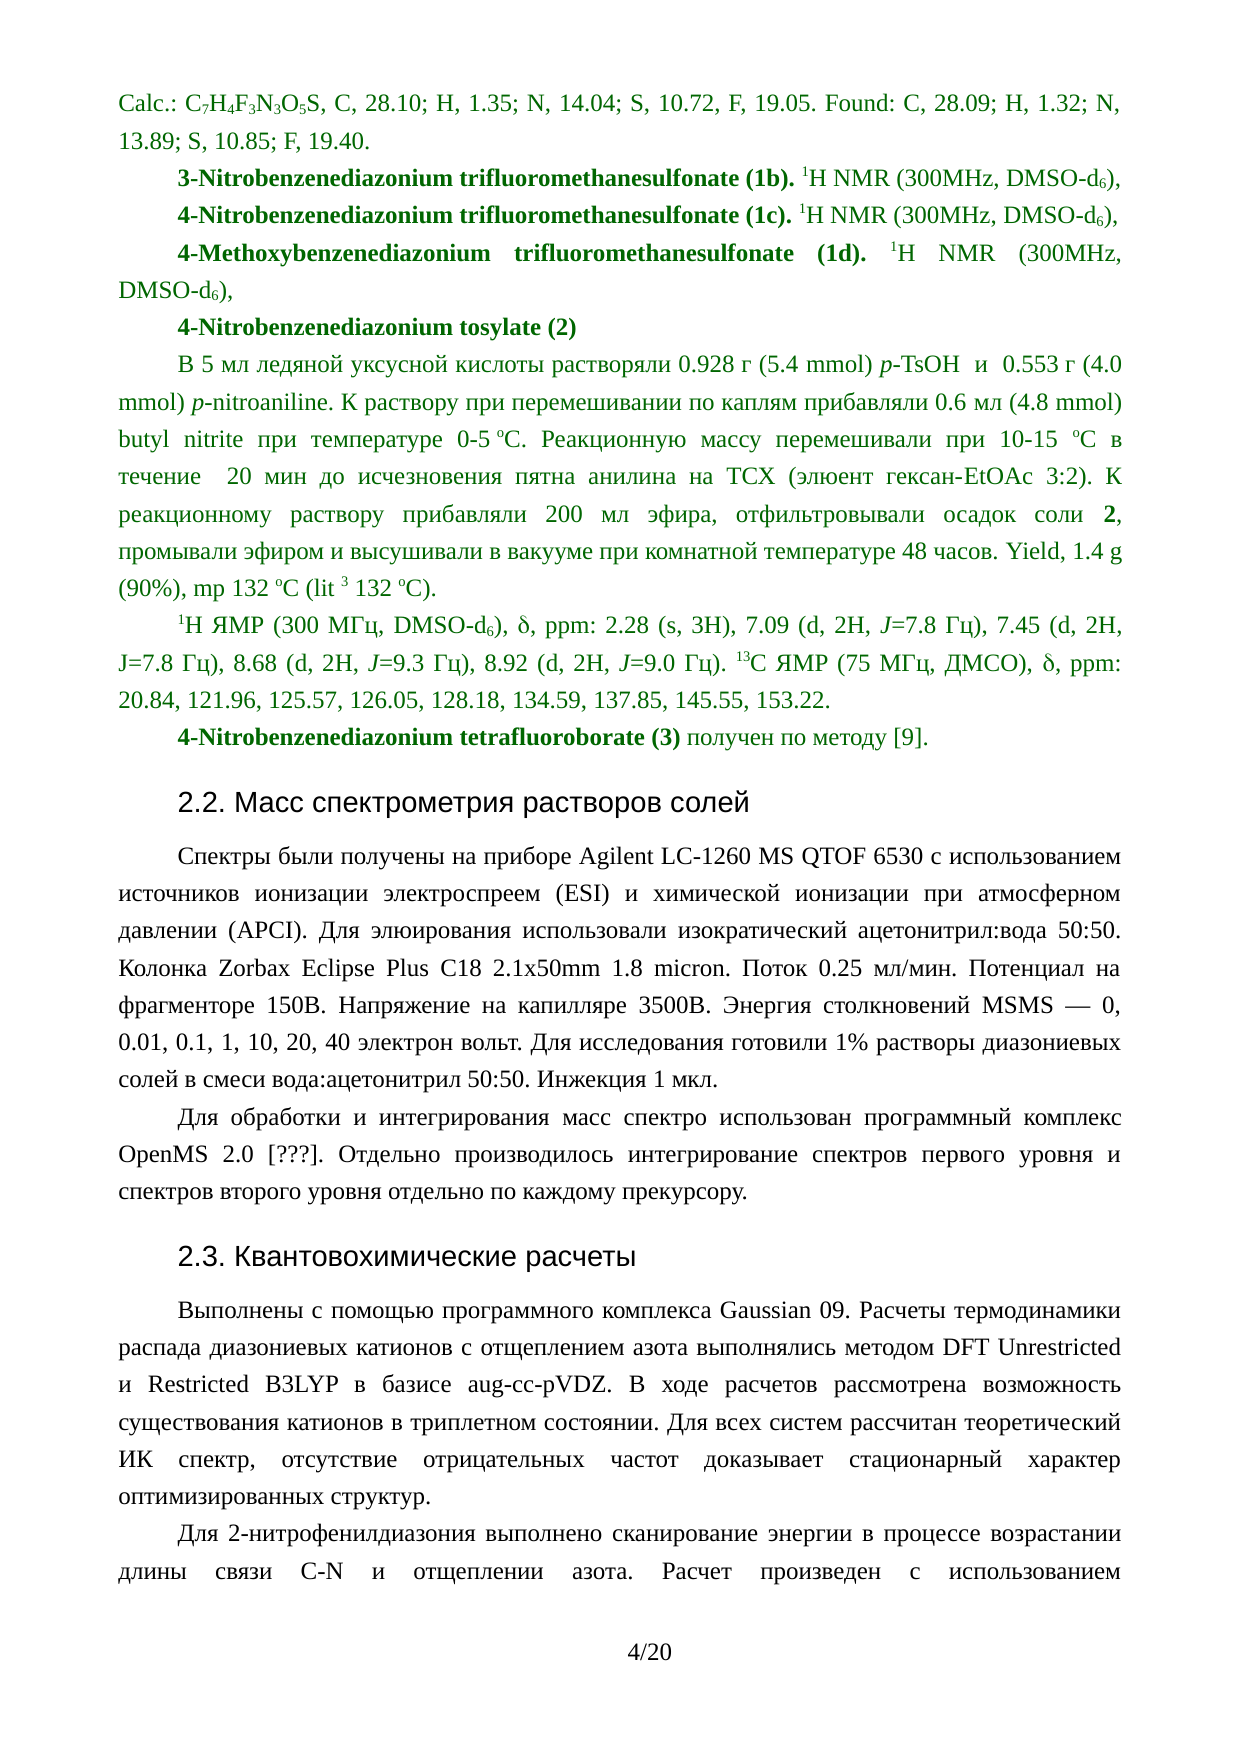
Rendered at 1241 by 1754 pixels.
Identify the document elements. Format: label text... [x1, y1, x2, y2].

text В 5 мл ледяной уксусной кислоты растворяли 0.928 г (5.4 mmol) p-TsOH и 0.553 г (4.0 mmol) p-nitroaniline. К раствору при перемешивании по каплям прибавляли 0.6 мл (4.8 mmol) butyl nitrite при температуре 0-5 оС. Реакционную массу перемешивали при 10-15 оС в течение 20 мин до исчезновения пятна анилина на ТСХ (элюент гексан-EtOAc 3:2). К реакционному раствору прибавляли 200 мл эфира, отфильтровывали осадок соли 2, промывали эфиром и высушивали в вакууме при комнатной температуре 48 часов. Yield, 1.4 g (90%), mp 132 oC (lit 3 132 oC). [118, 349, 1122, 602]
subtitle 2.2. Масс спектрометрия растворов солей [177, 785, 1122, 818]
text 1H ЯМР (300 МГц, DMSO-d6), , ppm: 2.28 (s, 3H), 7.09 (d, 2H, J=7.8 Гц), 7.45 (d, 2H, J=7.8 Гц), 8.68 (d, 2H, J=9.3 Гц), 8.92 (d, 2H, J=9.0 Гц). 13C ЯМР (75 МГц, ДМСО), , ppm: 20.84, 121.96, 125.57, 126.05, 128.18, 134.59, 137.85, 145.55, 153.22. [118, 611, 1122, 714]
text Calc.: C7H4F3N3O5S, C, 28.10; H, 1.35; N, 14.04; S, 10.72, F, 19.05. Found: C, 28.09; H, 1.32; N, 13.89; S, 10.85; F, 19.40. [118, 88, 1122, 154]
text 4-Methoxybenzenediazonium trifluoromethanesulfonate (1d). 1H NMR (300MHz, DMSO-d6), [118, 238, 1122, 304]
text 4-Nitrobenzenediazonium tetrafluoroborate (3) получен по методу [9]. [118, 722, 1122, 751]
text 3-Nitrobenzenediazonium trifluoromethanesulfonate (1b). 1H NMR (300MHz, DMSO-d6), [118, 163, 1122, 192]
text Для обработки и интегрирования масс спектро использован программный комплекс OpenMS 2.0 [???]. Отдельно производилось интегрирование спектров первого уровня и спектров второго уровня отдельно по каждому прекурсору. [118, 1102, 1122, 1205]
text Спектры были получены на приборе Agilent LC-1260 MS QTOF 6530 c использованием источников ионизации электроспреем (ESI) и химической ионизации при атмосферном давлении (APCI). Для элюирования использовали изократический ацетонитрил:вода 50:50. Колонка Zorbax Eclipse Plus C18 2.1x50mm 1.8 micron. Поток 0.25 мл/мин. Потенциал на фрагменторе 150В. Напряжение на капилляре 3500В. Энергия столкновений MSMS — 0, 0.01, 0.1, 1, 10, 20, 40 электрон вольт. Для исследования готовили 1% растворы диазониевых солей в смеси вода:ацетонитрил 50:50. Инжекция 1 мкл. [118, 841, 1122, 1093]
list Для 2-нитрофенилдиазония выполнено сканирование энергии в процессе возрастании длины связи C-N и отщеплении азота. Расчет произведен с использованием [118, 1518, 1122, 1584]
list Выполнены с помощью программного комплекса Gaussian 09. Расчеты термодинамики распада диазониевых катионов с отщеплением азота выполнялись методом DFT Unrestricted и Restricted B3LYP в базисе aug-cc-pVDZ. В ходе расчетов рассмотрена возможность существования катионов в триплетном состоянии. Для всех систем рассчитан теоретический ИК спектр, отсутствие отрицательных частот доказывает стационарный характер оптимизированных структур. [118, 1295, 1122, 1510]
text 4-Nitrobenzenediazonium tosylate (2) [118, 312, 1122, 341]
subtitle 2.3. Квантовохимические расчеты [177, 1239, 1122, 1272]
text 4-Nitrobenzenediazonium trifluoromethanesulfonate (1c). 1H NMR (300MHz, DMSO-d6), [118, 200, 1122, 229]
